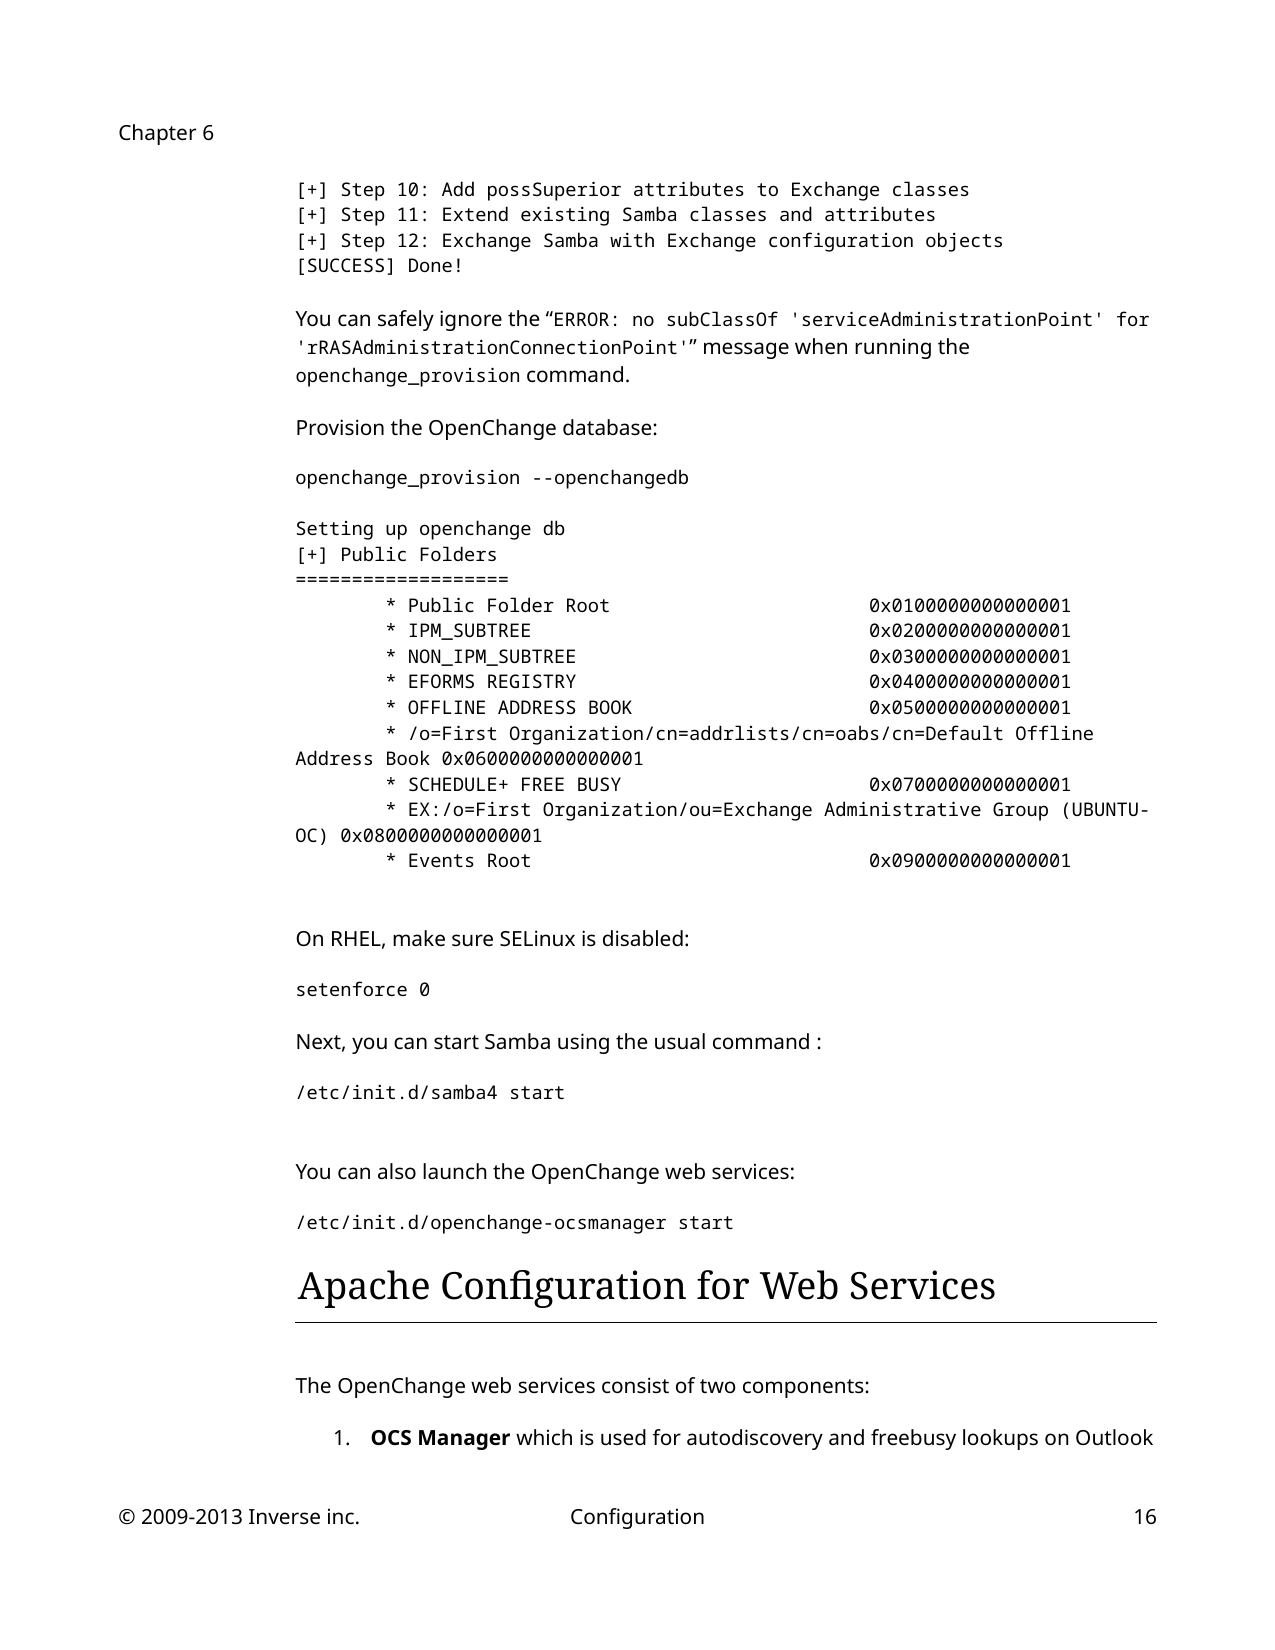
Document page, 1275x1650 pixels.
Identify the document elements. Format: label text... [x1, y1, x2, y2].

text * EX:/o=First Organization/ou=Exchange Administrative Group (UBUNTU-OC) 0x0800000000000001 [295, 796, 1157, 847]
text openchange_provision --openchangedb [295, 465, 1157, 490]
text * Public Folder Root 0x0100000000000001 [295, 592, 1157, 618]
text You can also launch the OpenChange web services: [295, 1157, 1157, 1185]
text The OpenChange web services consist of two components: [295, 1371, 1157, 1399]
text * NON_IPM_SUBTREE 0x0300000000000001 [295, 643, 1157, 669]
list OCS Manager which is used for autodiscovery and freebusy lookups on Outlook [333, 1423, 1157, 1451]
text You can safely ignore the “ERROR: no subClassOf 'serviceAdministrationPoint' for 'rRASAdministrationConnectionPoint'” message when running the openchange_provision command. [295, 304, 1157, 389]
text * /o=First Organization/cn=addrlists/cn=oabs/cn=Default Offline Address Book 0x0600000000000001 [295, 720, 1157, 771]
text Next, you can start Samba using the usual command : [295, 1027, 1157, 1056]
text =================== [295, 567, 1157, 592]
text /etc/init.d/openchange-ocsmanager start [295, 1209, 1157, 1234]
subtitle Apache Configuration for Web Services [295, 1259, 1157, 1322]
text [+] Step 12: Exchange Samba with Exchange configuration objects [295, 227, 1157, 253]
text [+] Public Folders [295, 541, 1157, 567]
text * SCHEDULE+ FREE BUSY 0x0700000000000001 [295, 771, 1157, 796]
text [+] Step 10: Add possSuperior attributes to Exchange classes [295, 176, 1157, 202]
text /etc/init.d/samba4 start [295, 1079, 1157, 1105]
text * OFFLINE ADDRESS BOOK 0x0500000000000001 [295, 694, 1157, 720]
text [+] Step 11: Extend existing Samba classes and attributes [295, 202, 1157, 227]
text [SUCCESS] Done! [295, 253, 1157, 278]
text Provision the OpenChange database: [295, 413, 1157, 441]
text setenforce 0 [295, 976, 1157, 1002]
text * Events Root 0x0900000000000001 [295, 847, 1157, 873]
text * EFORMS REGISTRY 0x0400000000000001 [295, 669, 1157, 694]
text Setting up openchange db [295, 516, 1157, 541]
text On RHEL, make sure SELinux is disabled: [295, 924, 1157, 952]
text * IPM_SUBTREE 0x0200000000000001 [295, 618, 1157, 643]
